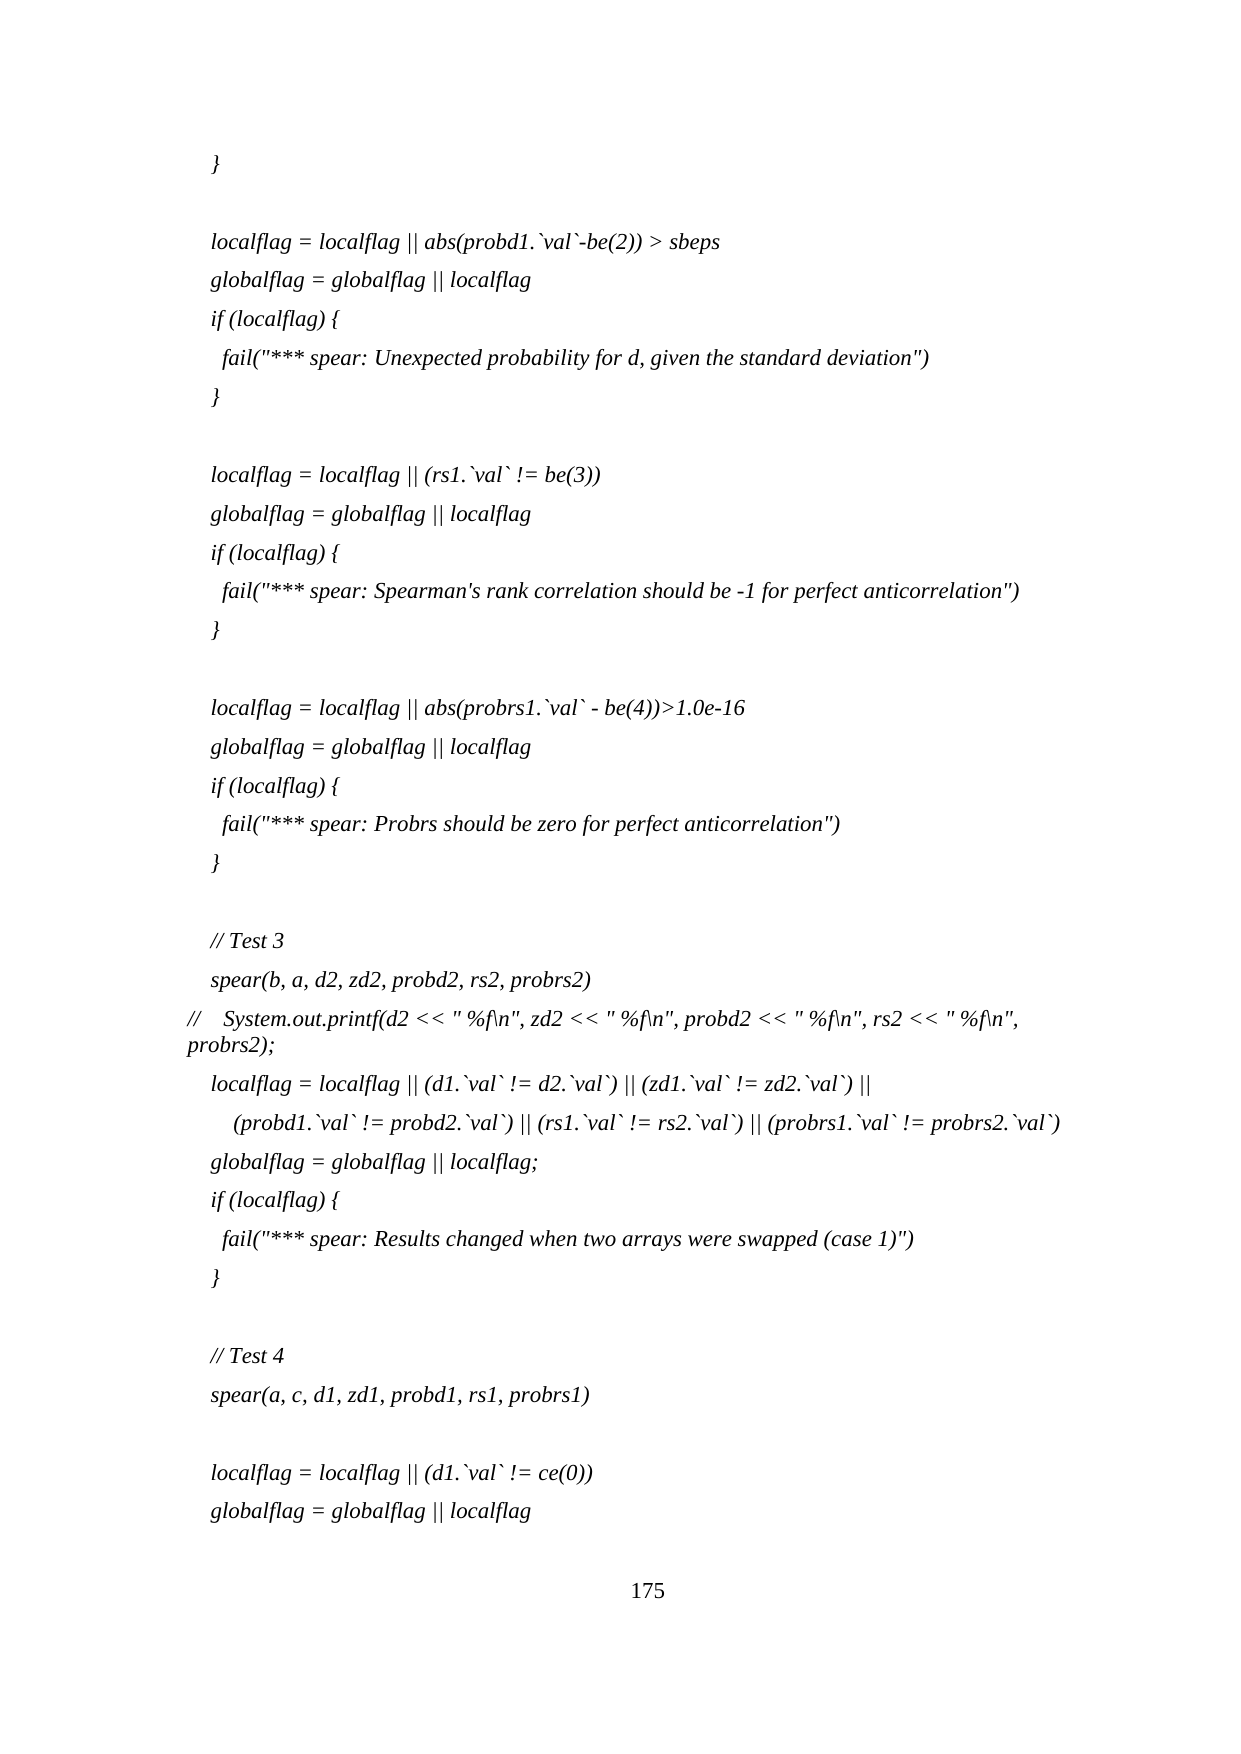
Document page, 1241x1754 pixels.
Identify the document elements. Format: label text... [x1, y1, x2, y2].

text // System.out.printf(d2 << " %f\n", zd2 << " %f\n", probd2 << " %f\n", rs2 << " %f\n", probrs2); [187, 1005, 1108, 1057]
text } [187, 150, 1108, 176]
text localflag = localflag || (rs1.`val` != be(3)) [187, 461, 1108, 487]
text localflag = localflag || (d1.`val` != d2.`val`) || (zd1.`val` != zd2.`val`) || [187, 1070, 1108, 1096]
text spear(a, c, d1, zd1, probd1, rs1, probrs1) [187, 1381, 1108, 1407]
text globalflag = globalflag || localflag [187, 733, 1108, 759]
text fail("*** spear: Spearman's rank correlation should be -1 for perfect anticorrelation") [187, 577, 1108, 604]
text fail("*** spear: Probrs should be zero for perfect anticorrelation") [187, 811, 1108, 837]
text // Test 3 [187, 927, 1108, 953]
text globalflag = globalflag || localflag [187, 267, 1108, 293]
text (probd1.`val` != probd2.`val`) || (rs1.`val` != rs2.`val`) || (probrs1.`val` != probrs2.`val`) [187, 1109, 1108, 1135]
text fail("*** spear: Results changed when two arrays were swapped (case 1)") [187, 1225, 1108, 1252]
text fail("*** spear: Unexpected probability for d, given the standard deviation") [187, 344, 1108, 371]
text globalflag = globalflag || localflag [187, 1497, 1108, 1524]
text if (localflag) { [187, 538, 1108, 565]
text } [187, 849, 1108, 876]
text globalflag = globalflag || localflag [187, 500, 1108, 526]
text localflag = localflag || (d1.`val` != ce(0)) [187, 1458, 1108, 1485]
text globalflag = globalflag || localflag; [187, 1148, 1108, 1174]
text spear(b, a, d2, zd2, probd2, rs2, probrs2) [187, 966, 1108, 992]
text localflag = localflag || abs(probrs1.`val` - be(4))>1.0e-16 [187, 694, 1108, 720]
text if (localflag) { [187, 772, 1108, 798]
text // Test 4 [187, 1342, 1108, 1368]
text } [187, 616, 1108, 643]
text } [187, 383, 1108, 409]
text localflag = localflag || abs(probd1.`val`-be(2)) > sbeps [187, 228, 1108, 254]
text if (localflag) { [187, 305, 1108, 332]
text if (localflag) { [187, 1187, 1108, 1213]
text } [187, 1264, 1108, 1291]
